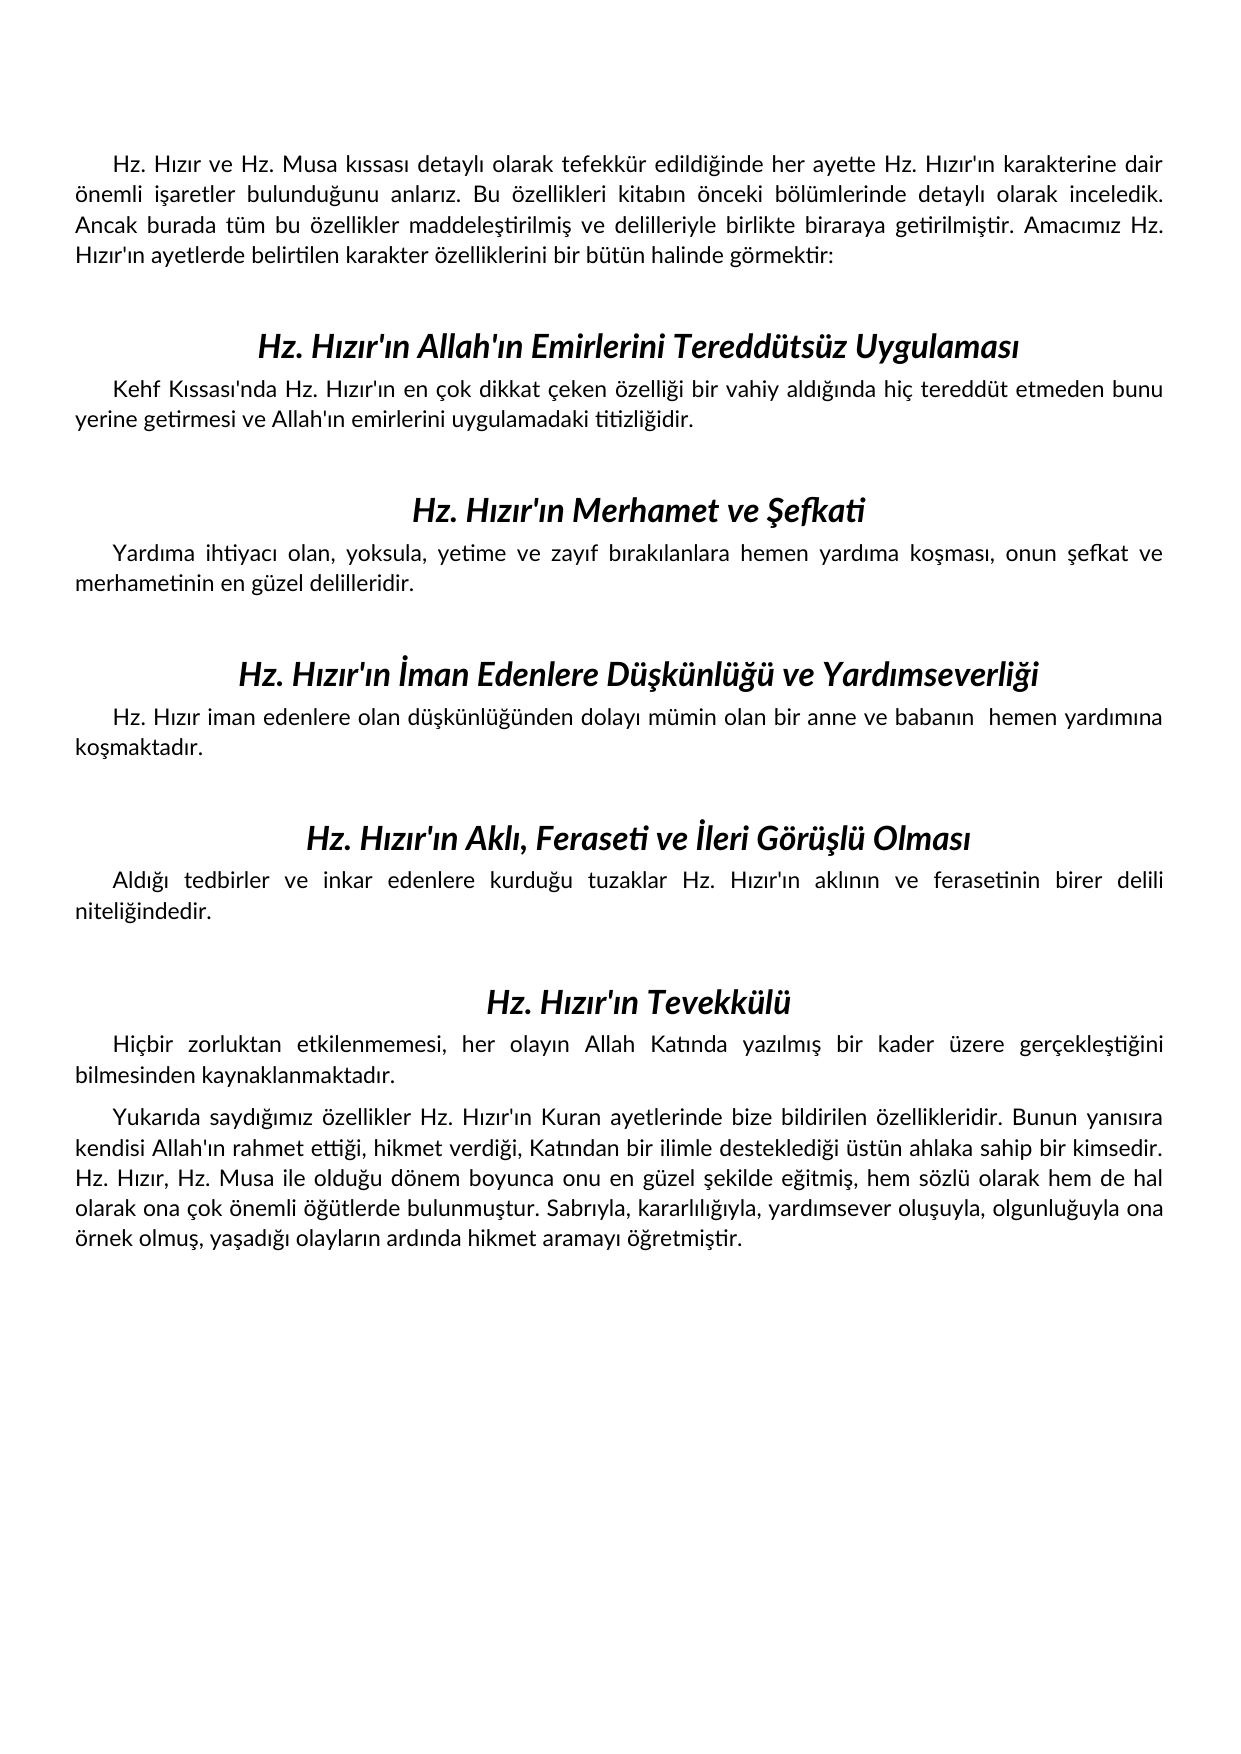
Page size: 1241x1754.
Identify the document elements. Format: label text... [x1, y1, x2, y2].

text Hz. Hızır ve Hz. Musa kıssası detaylı olarak tefekkür edildiğinde her ayette Hz. Hızır'ın karakterine dair önemli işaretler bulunduğunu anlarız. Bu özellikleri kitabın önceki bölümlerinde detaylı olarak inceledik. Ancak burada tüm bu özellikler maddeleştirilmiş ve delilleriyle birlikte biraraya getirilmiştir. Amacımız Hz. Hızır'ın ayetlerde belirtilen karakter özelliklerini bir bütün halinde görmektir: [75, 150, 1165, 268]
subtitle Hz. Hızır'ın İman Edenlere Düşkünlüğü ve Yardımseverliği [112, 654, 1165, 694]
text Yardıma ihtiyacı olan, yoksula, yetime ve zayıf bırakılanlara hemen yardıma koşması, onun şefkat ve merhametinin en güzel delilleridir. [75, 538, 1165, 596]
subtitle Hz. Hızır'ın Tevekkülü [112, 982, 1165, 1022]
text Aldığı tedbirler ve inkar edenlere kurduğu tuzaklar Hz. Hızır'ın aklının ve ferasetinin birer delili niteliğindedir. [75, 866, 1165, 924]
subtitle Hz. Hızır'ın Allah'ın Emirlerini Tereddütsüz Uygulaması [112, 326, 1165, 366]
subtitle Hz. Hızır'ın Merhamet ve Şefkati [112, 490, 1165, 530]
text Hiçbir zorluktan etkilenmemesi, her olayın Allah Katında yazılmış bir kader üzere gerçekleştiğini bilmesinden kaynaklanmaktadır. [75, 1030, 1165, 1088]
text Hz. Hızır iman edenlere olan düşkünlüğünden dolayı mümin olan bir anne ve babanın hemen yardımına koşmaktadır. [75, 702, 1165, 760]
text Yukarıda saydığımız özellikler Hz. Hızır'ın Kuran ayetlerinde bize bildirilen özellikleridir. Bunun yanısıra kendisi Allah'ın rahmet ettiği, hikmet verdiği, Katından bir ilimle desteklediği üstün ahlaka sahip bir kimsedir. Hz. Hızır, Hz. Musa ile olduğu dönem boyunca onu en güzel şekilde eğitmiş, hem sözlü olarak hem de hal olarak ona çok önemli öğütlerde bulunmuştur. Sabrıyla, kararlılığıyla, yardımsever oluşuyla, olgunluğuyla ona örnek olmuş, yaşadığı olayların ardında hikmet aramayı öğretmiştir. [75, 1103, 1165, 1251]
subtitle Hz. Hızır'ın Aklı, Feraseti ve İleri Görüşlü Olması [112, 818, 1165, 858]
text Kehf Kıssası'nda Hz. Hızır'ın en çok dikkat çeken özelliği bir vahiy aldığında hiç tereddüt etmeden bunu yerine getirmesi ve Allah'ın emirlerini uygulamadaki titizliğidir. [75, 374, 1165, 432]
